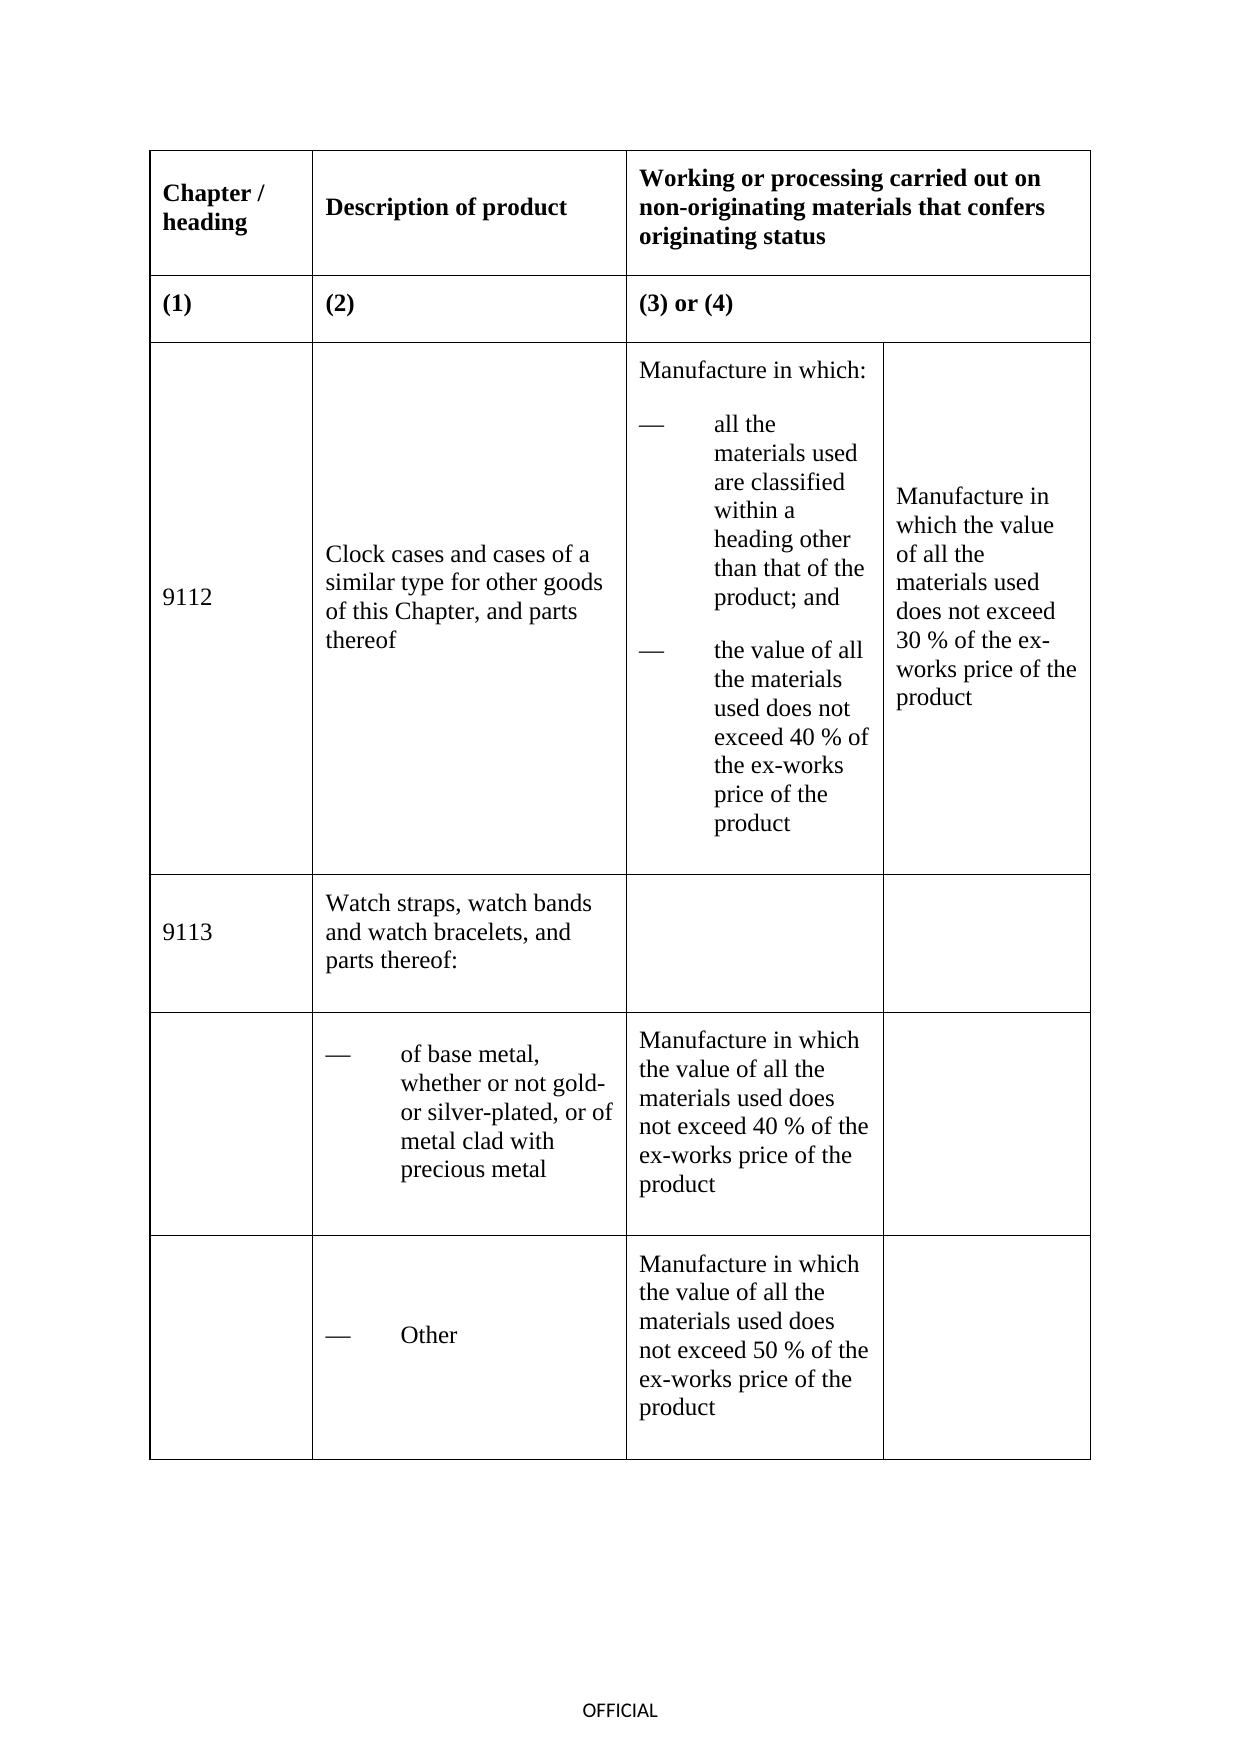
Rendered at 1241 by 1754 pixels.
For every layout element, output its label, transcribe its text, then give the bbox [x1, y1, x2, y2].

table_cell Manufacture in which: — all the materials used are classified within a heading other than that of the product; and — the value of all the materials used does not exceed 40 % of the ex‐works price of the product [627, 343, 883, 874]
table_cell [627, 875, 883, 1012]
table_cell [884, 875, 1090, 1012]
table_cell (2) [313, 276, 626, 342]
table_cell [151, 1013, 312, 1235]
table_cell 9112 [151, 343, 312, 874]
table_cell [884, 1236, 1090, 1459]
table_cell — Other [313, 1236, 626, 1459]
table_cell (1) [151, 276, 312, 342]
table_cell Manufacture in which the value of all the materials used does not exceed 40 % of the ex‐works price of the product [627, 1013, 883, 1235]
table_cell [151, 1236, 312, 1459]
table_cell 9113 [151, 875, 312, 1012]
table_header Description of product [313, 151, 626, 275]
table_cell — of base metal, whether or not gold‐ or silver‐plated, or of metal clad with precious metal [313, 1013, 626, 1235]
table_cell Clock cases and cases of a similar type for other goods of this Chapter, and parts thereof [313, 343, 626, 874]
table_cell [884, 1013, 1090, 1235]
table_cell (3) or (4) [627, 276, 1090, 342]
table_cell Manufacture in which the value of all the materials used does not exceed 50 % of the ex‐works price of the product [627, 1236, 883, 1459]
table_header Chapter / heading [151, 151, 312, 275]
table_header Working or processing carried out on non‐originating materials that confers originating status [627, 151, 1090, 275]
table_cell Manufacture in which the value of all the materials used does not exceed 30 % of the ex‐works price of the product [884, 343, 1090, 874]
table_cell Watch straps, watch bands and watch bracelets, and parts thereof: [313, 875, 626, 1012]
